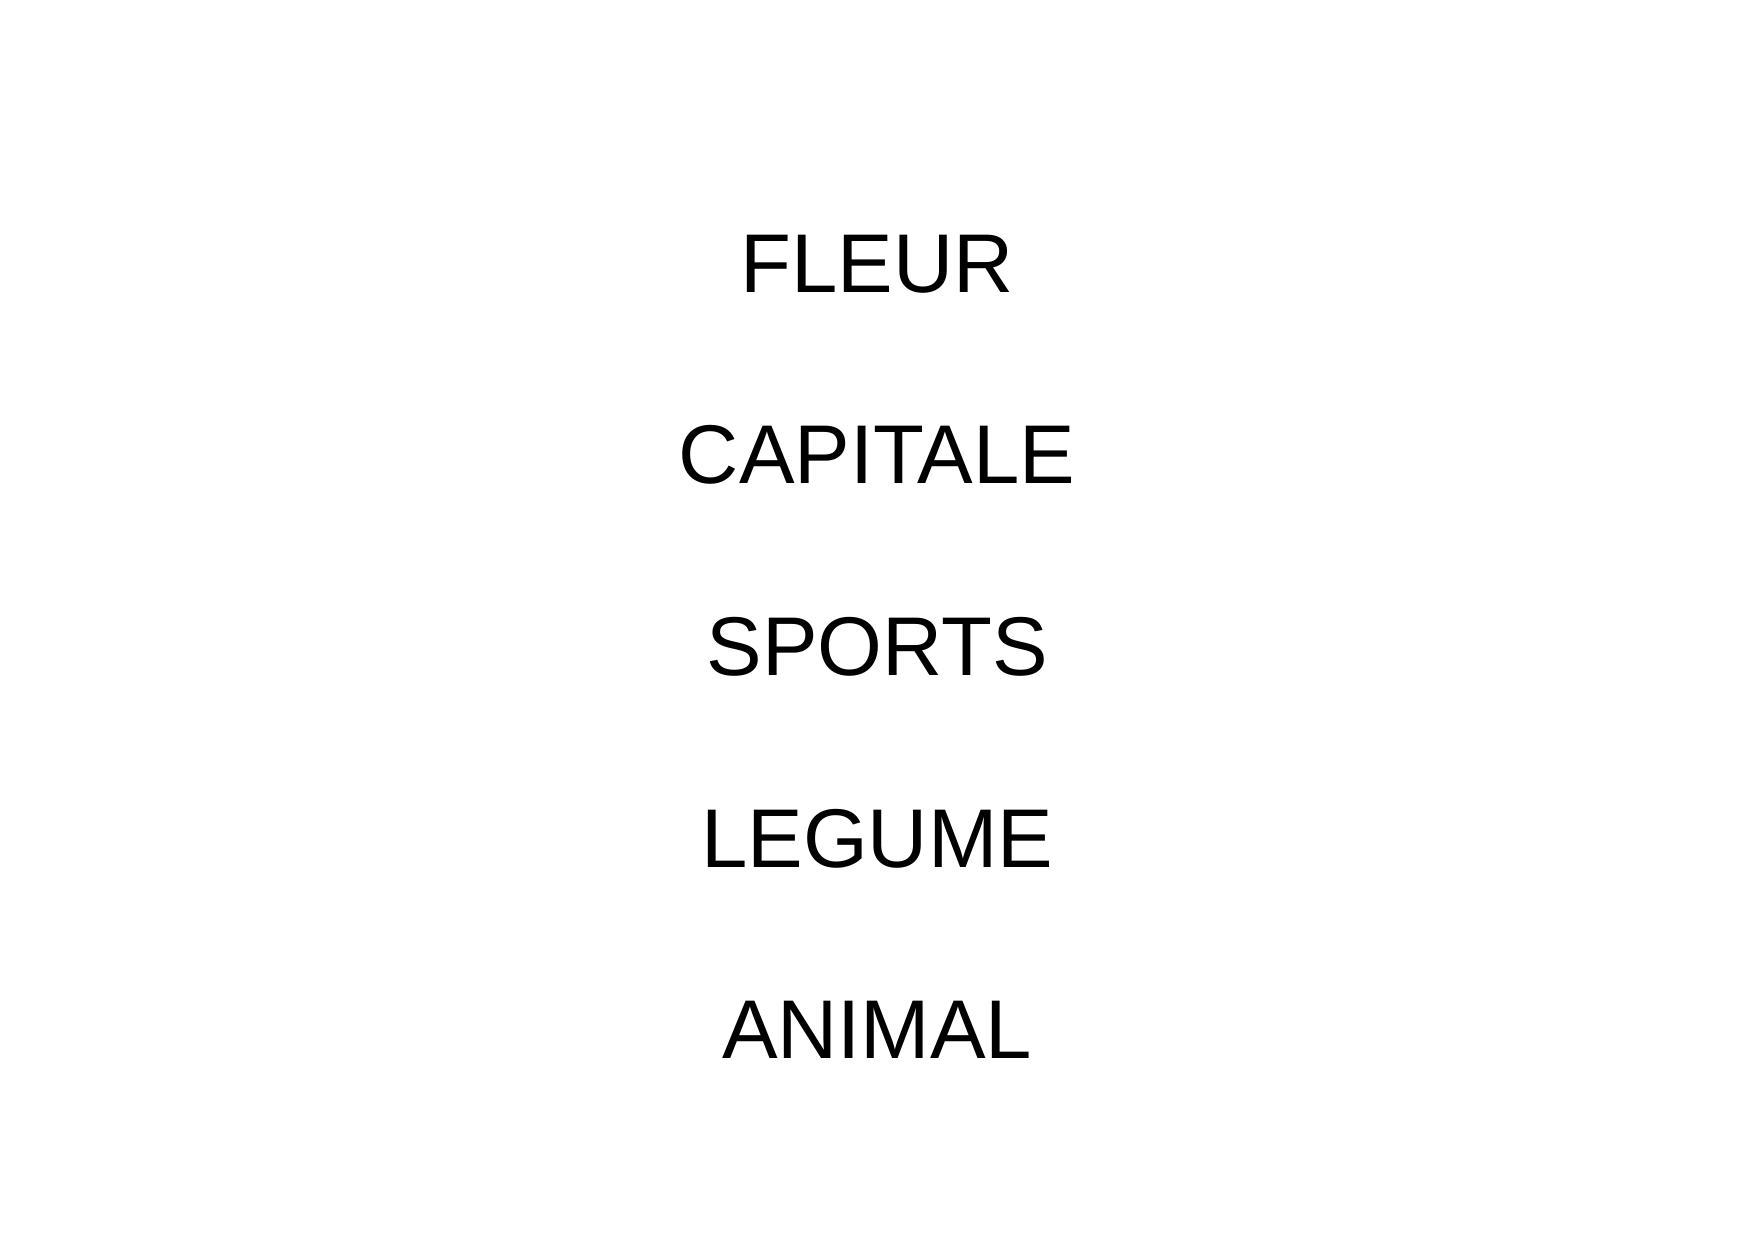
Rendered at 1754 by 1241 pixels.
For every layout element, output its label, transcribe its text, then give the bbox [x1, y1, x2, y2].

text FLEUR [118, 214, 1636, 310]
text ANIMAL [118, 981, 1636, 1076]
text SPORTS [118, 597, 1636, 693]
text CAPITALE [118, 406, 1636, 501]
text LEGUME [118, 789, 1636, 885]
